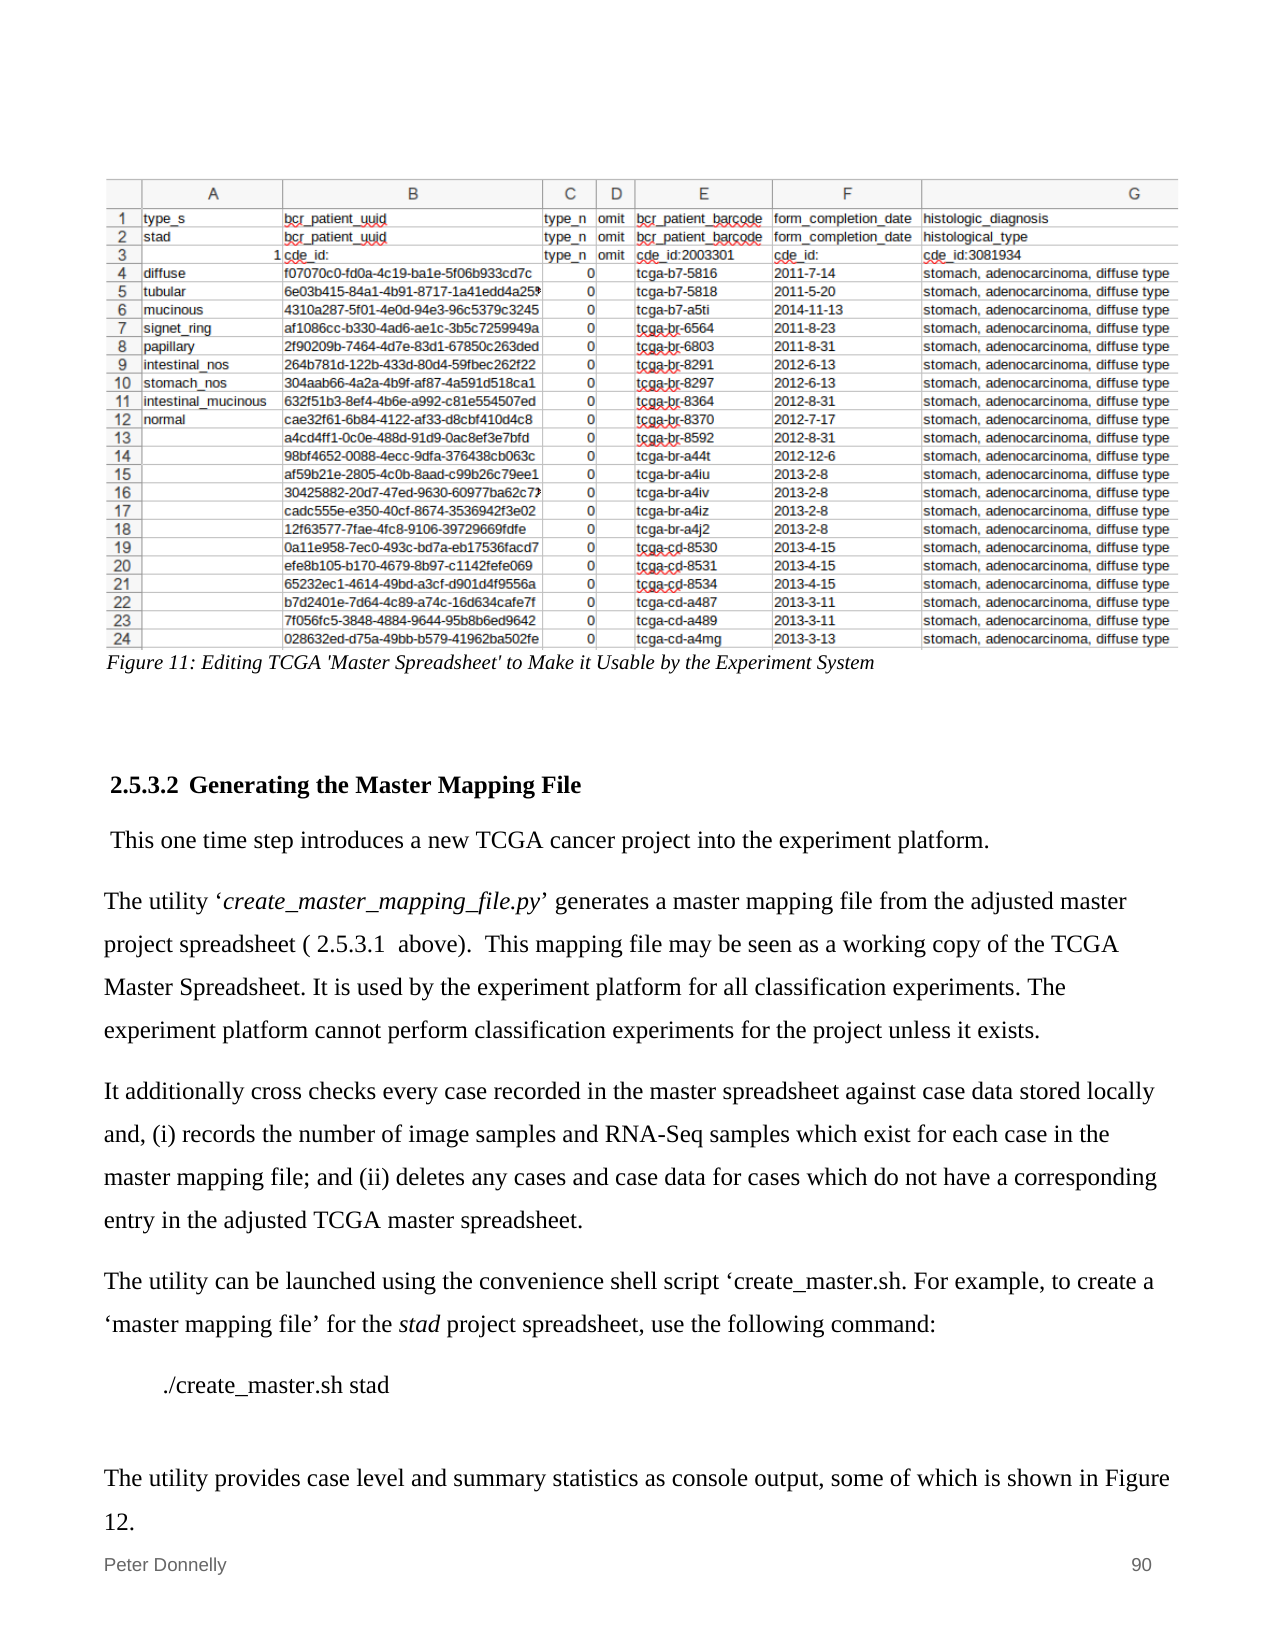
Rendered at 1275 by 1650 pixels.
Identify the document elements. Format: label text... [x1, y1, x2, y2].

text The utility ‘create_master_mapping_file.py’ generates a master mapping file from the adjusted master project spreadsheet (2.5.3.1 above). This mapping file may be seen as a working copy of the TCGA Master Spreadsheet. It is used by the experiment platform for all classification experiments. The experiment platform cannot perform classification experiments for the project unless it exists. [103, 886, 1181, 1044]
picture [106, 178, 1179, 650]
subtitle Generating the Master Mapping File [103, 770, 1181, 798]
text The utility can be launched using the convenience shell script ‘create_master.sh. For example, to create a ‘master mapping file’ for the stad project spreadsheet, use the following command: [103, 1266, 1181, 1338]
text ./create_master.sh stad [162, 1370, 1181, 1399]
text This one time step introduces a new TCGA cancer project into the experiment platform. [103, 825, 1181, 854]
text Figure 11: Editing TCGA 'Master Spreadsheet' to Make it Usable by the Experiment System [106, 650, 1178, 674]
text It additionally cross checks every case recorded in the master spreadsheet against case data stored locally and, (i) records the number of image samples and RNA-Seq samples which exist for each case in the master mapping file; and (ii) deletes any cases and case data for cases which do not have a corresponding entry in the adjusted TCGA master spreadsheet. [103, 1076, 1181, 1234]
text The utility provides case level and summary statistics as console output, some of which is shown in Figure 12. [103, 1463, 1181, 1535]
